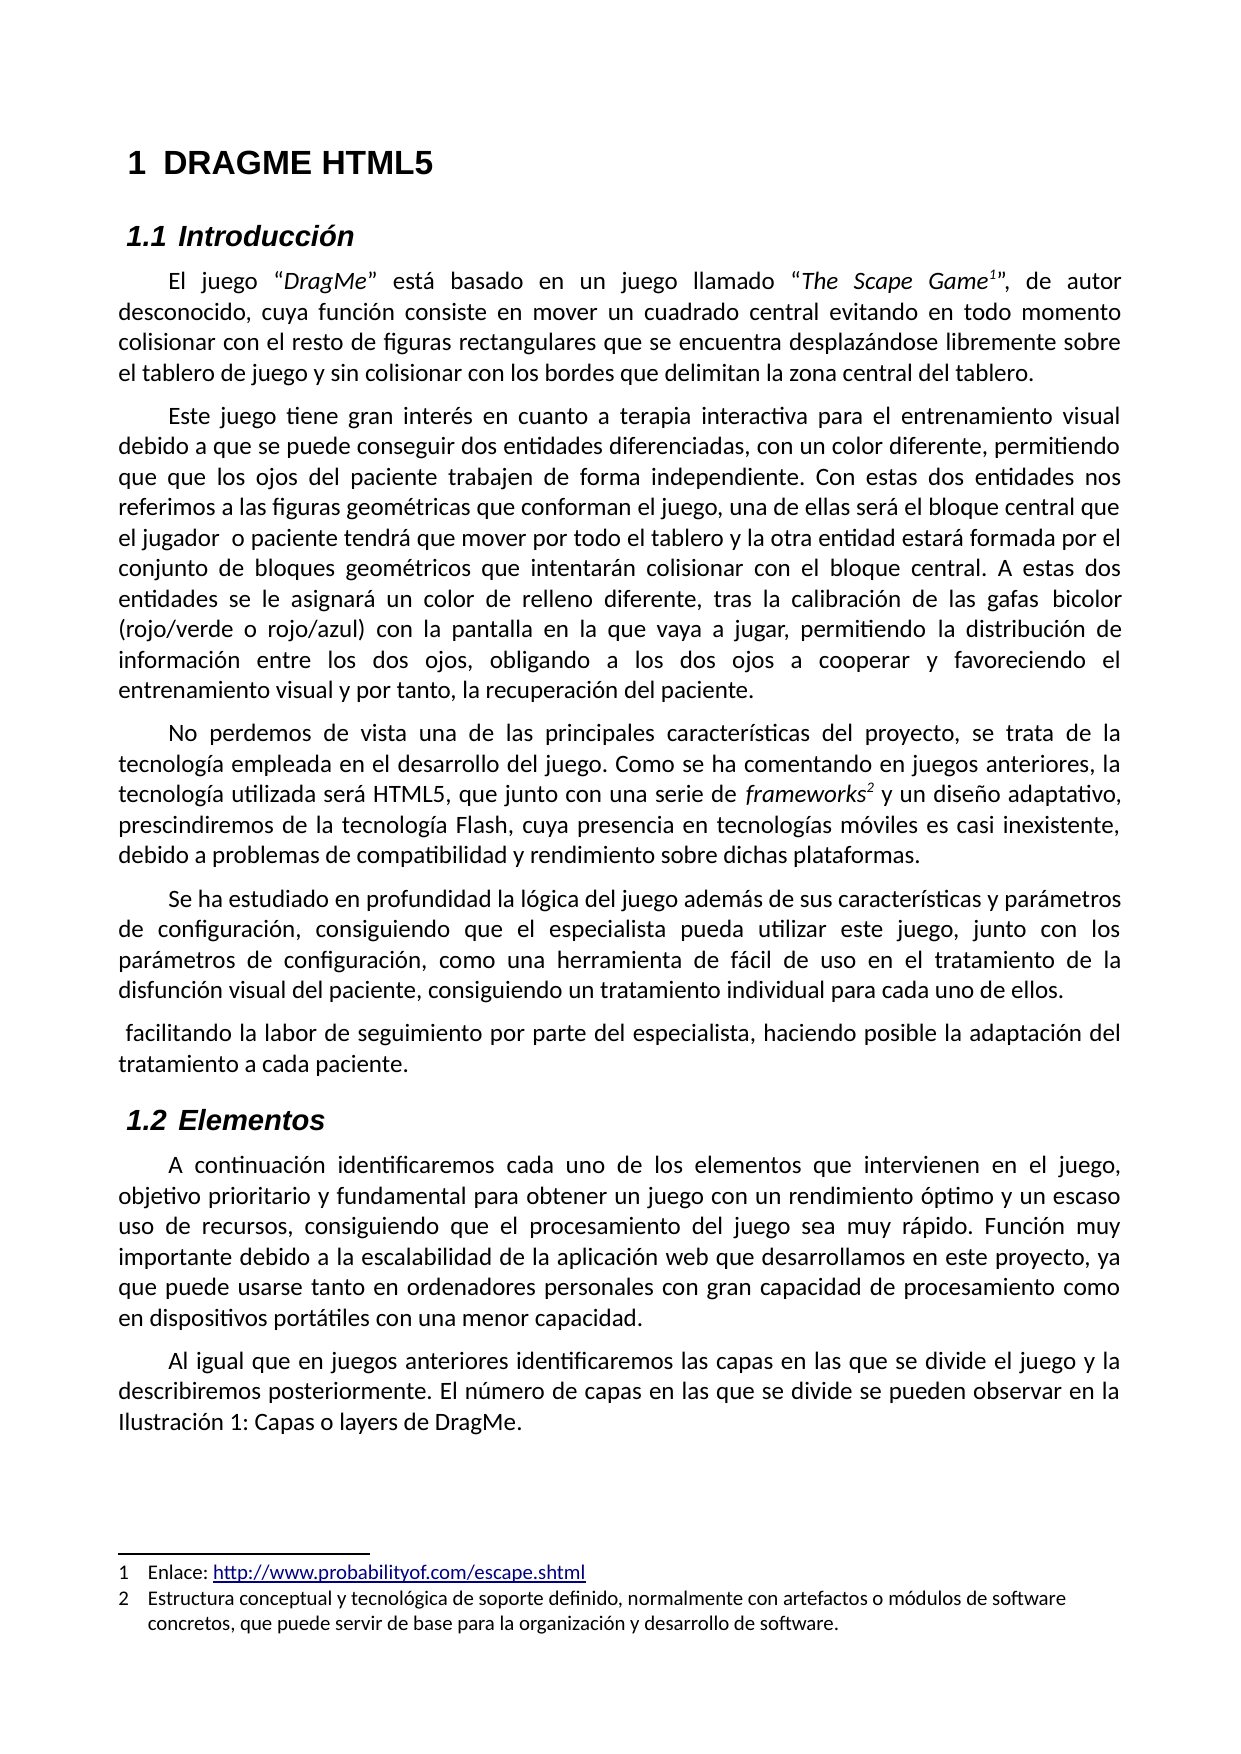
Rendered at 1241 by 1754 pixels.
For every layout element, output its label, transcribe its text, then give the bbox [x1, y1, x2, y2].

subtitle DRAGME HTML5 [118, 143, 1122, 182]
text Este juego tiene gran interés en cuanto a terapia interactiva para el entrenamiento visual debido a que se puede conseguir dos entidades diferenciadas, con un color diferente, permitiendo que que los ojos del paciente trabajen de forma independiente. Con estas dos entidades nos referimos a las figuras geométricas que conforman el juego, una de ellas será el bloque central que el jugador o paciente tendrá que mover por todo el tablero y la otra entidad estará formada por el conjunto de bloques geométricos que intentarán colisionar con el bloque central. A estas dos entidades se le asignará un color de relleno diferente, tras la calibración de las gafas bicolor (rojo/verde o rojo/azul) con la pantalla en la que vaya a jugar, permitiendo la distribución de información entre los dos ojos, obligando a los dos ojos a cooperar y favoreciendo el entrenamiento visual y por tanto, la recuperación del paciente. [118, 400, 1122, 705]
subtitle Introducción [118, 219, 1122, 253]
text A continuación identificaremos cada uno de los elementos que intervienen en el juego, objetivo prioritario y fundamental para obtener un juego con un rendimiento óptimo y un escaso uso de recursos, consiguiendo que el procesamiento del juego sea muy rápido. Función muy importante debido a la escalabilidad de la aplicación web que desarrollamos en este proyecto, ya que puede usarse tanto en ordenadores personales con gran capacidad de procesamiento como en dispositivos portátiles con una menor capacidad. [118, 1149, 1122, 1332]
text Al igual que en juegos anteriores identificaremos las capas en las que se divide el juego y la describiremos posteriormente. El número de capas en las que se divide se pueden observar en la Ilustración 1: Capas o layers de DragMe. [118, 1345, 1122, 1437]
text facilitando la labor de seguimiento por parte del especialista, haciendo posible la adaptación del tratamiento a cada paciente. [118, 1017, 1122, 1078]
text Estructura conceptual y tecnológica de soporte definido, normalmente con artefactos o módulos de software concretos, que puede servir de base para la organización y desarrollo de software. [118, 1585, 1122, 1636]
text El juego “DragMe” está basado en un juego llamado “The Scape Game”, de autor desconocido, cuya función consiste en mover un cuadrado central evitando en todo momento colisionar con el resto de figuras rectangulares que se encuentra desplazándose libremente sobre el tablero de juego y sin colisionar con los bordes que delimitan la zona central del tablero. [118, 265, 1122, 387]
text No perdemos de vista una de las principales características del proyecto, se trata de la tecnología empleada en el desarrollo del juego. Como se ha comentando en juegos anteriores, la tecnología utilizada será HTML5, que junto con una serie de frameworks y un diseño adaptativo, prescindiremos de la tecnología Flash, cuya presencia en tecnologías móviles es casi inexistente, debido a problemas de compatibilidad y rendimiento sobre dichas plataformas. [118, 718, 1122, 870]
text Enlace: http://www.probabilityof.com/escape.shtml [118, 1559, 1122, 1585]
subtitle Elementos [118, 1103, 1122, 1137]
text Se ha estudiado en profundidad la lógica del juego además de sus características y parámetros de configuración, consiguiendo que el especialista pueda utilizar este juego, junto con los parámetros de configuración, como una herramienta de fácil de uso en el tratamiento de la disfunción visual del paciente, consiguiendo un tratamiento individual para cada uno de ellos. [118, 883, 1122, 1005]
